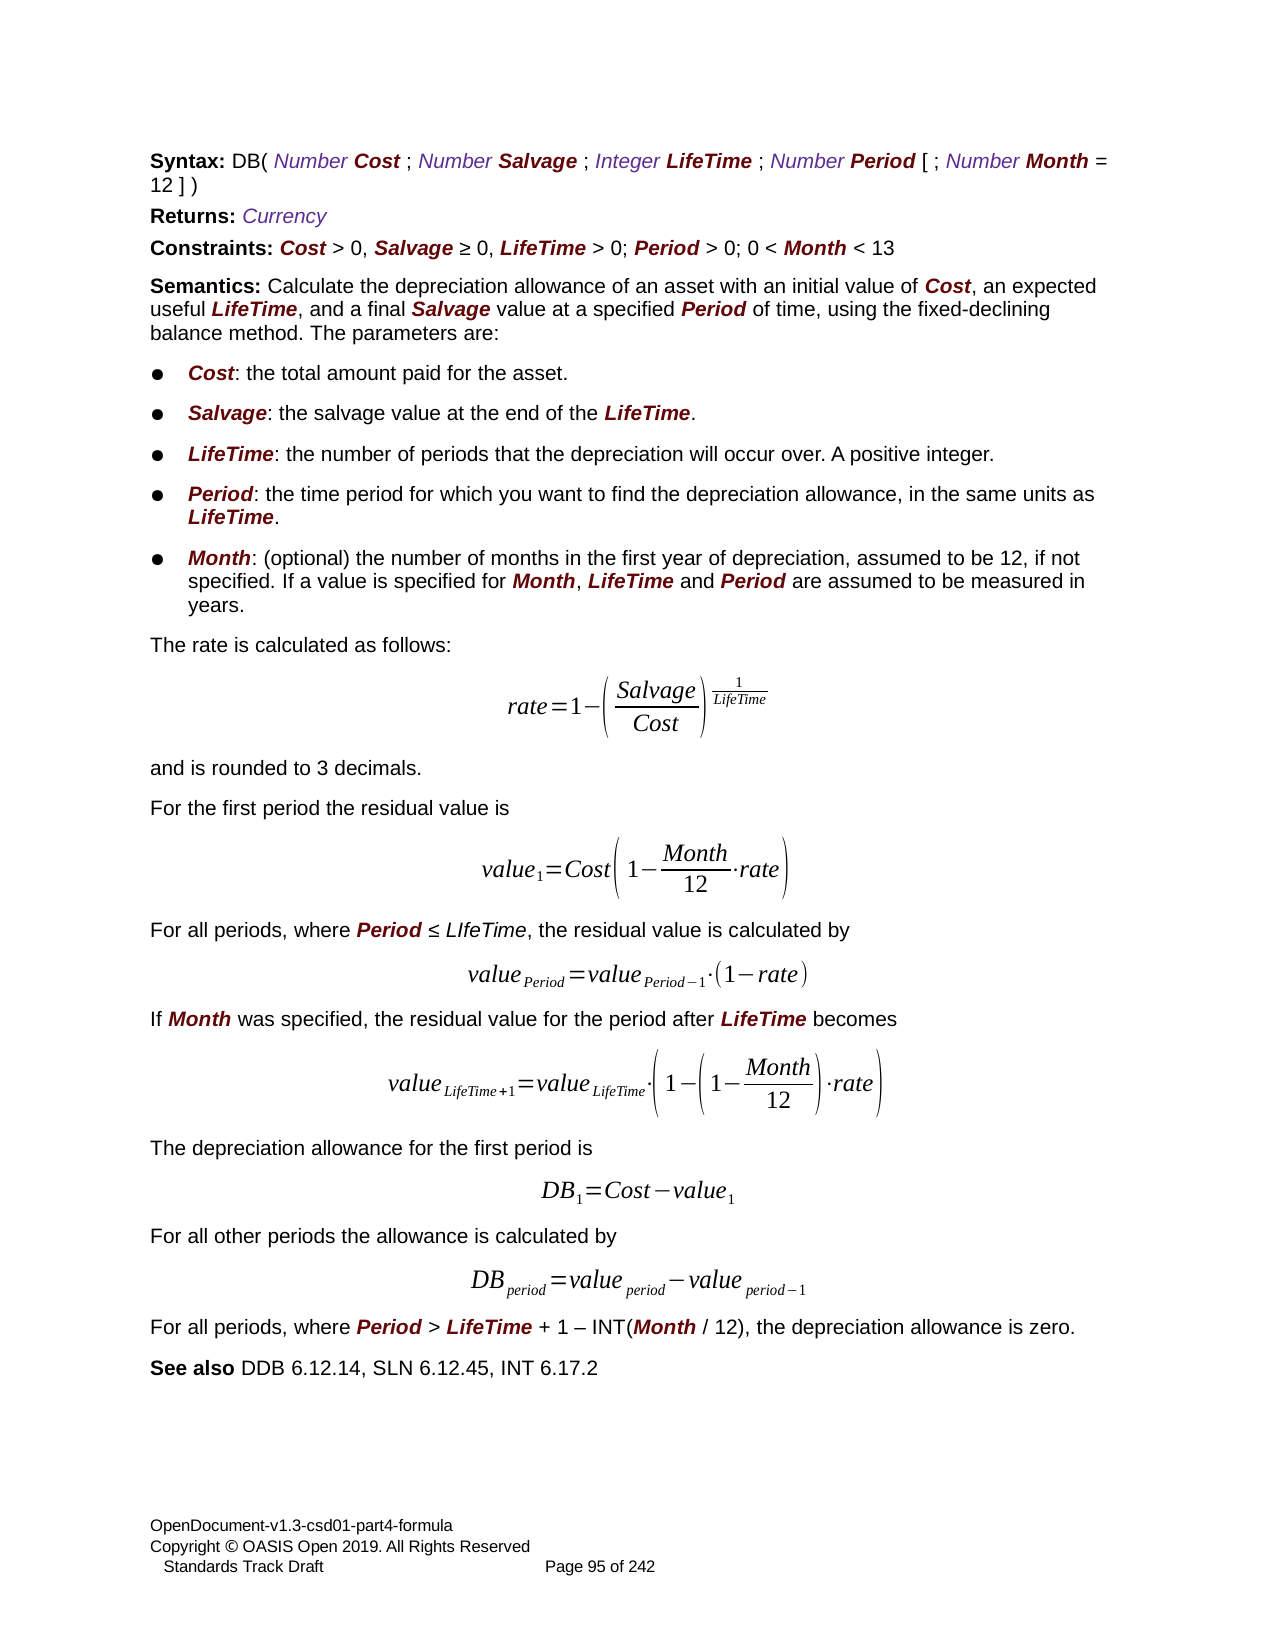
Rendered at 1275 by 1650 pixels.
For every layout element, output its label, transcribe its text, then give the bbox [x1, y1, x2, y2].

text Syntax: DB( Number Cost ; Number Salvage ; Integer LifeTime ; Number Period [ ; Number Month = 12 ] ) [150, 150, 1125, 197]
text Returns: Currency [150, 205, 1125, 228]
text and is rounded to 3 decimals. [150, 756, 1125, 779]
text Constraints: Cost > 0, Salvage ≥ 0, LifeTime > 0; Period > 0; 0 < Month < 13 [150, 236, 1125, 260]
text The rate is calculated as follows: [150, 633, 1125, 657]
text Semantics: Calculate the depreciation allowance of an asset with an initial value of Cost, an expected useful LifeTime, and a final Salvage value at a specified Period of time, using the fixed-declining balance method. The parameters are: [150, 274, 1125, 345]
text If Month was specified, the residual value for the period after LifeTime becomes [150, 1007, 1125, 1031]
text The depreciation allowance for the first period is [150, 1137, 1125, 1160]
list Month: (optional) the number of months in the first year of depreciation, assumed to be 12, if not specified. If a value is specified for Month, LifeTime and Period are assumed to be measured in years. [150, 546, 1125, 617]
text For all other periods the allowance is calculated by [150, 1225, 1125, 1248]
list Cost: the total amount paid for the asset. [150, 362, 1125, 385]
text For the first period the residual value is [150, 796, 1125, 820]
list Period: the time period for which you want to find the depreciation allowance, in the same units as LifeTime. [150, 482, 1125, 529]
list LifeTime: the number of periods that the depreciation will occur over. A positive integer. [150, 442, 1125, 466]
text For all periods, where Period ≤ LIfeTime, the residual value is calculated by [150, 919, 1125, 942]
text See also DDB 6.12.14, SLN 6.12.45, INT 6.17.2 [150, 1356, 1125, 1379]
list Salvage: the salvage value at the end of the LifeTime. [150, 402, 1125, 425]
text For all periods, where Period > LifeTime + 1 – INT(Month / 12), the depreciation allowance is zero. [150, 1316, 1125, 1339]
